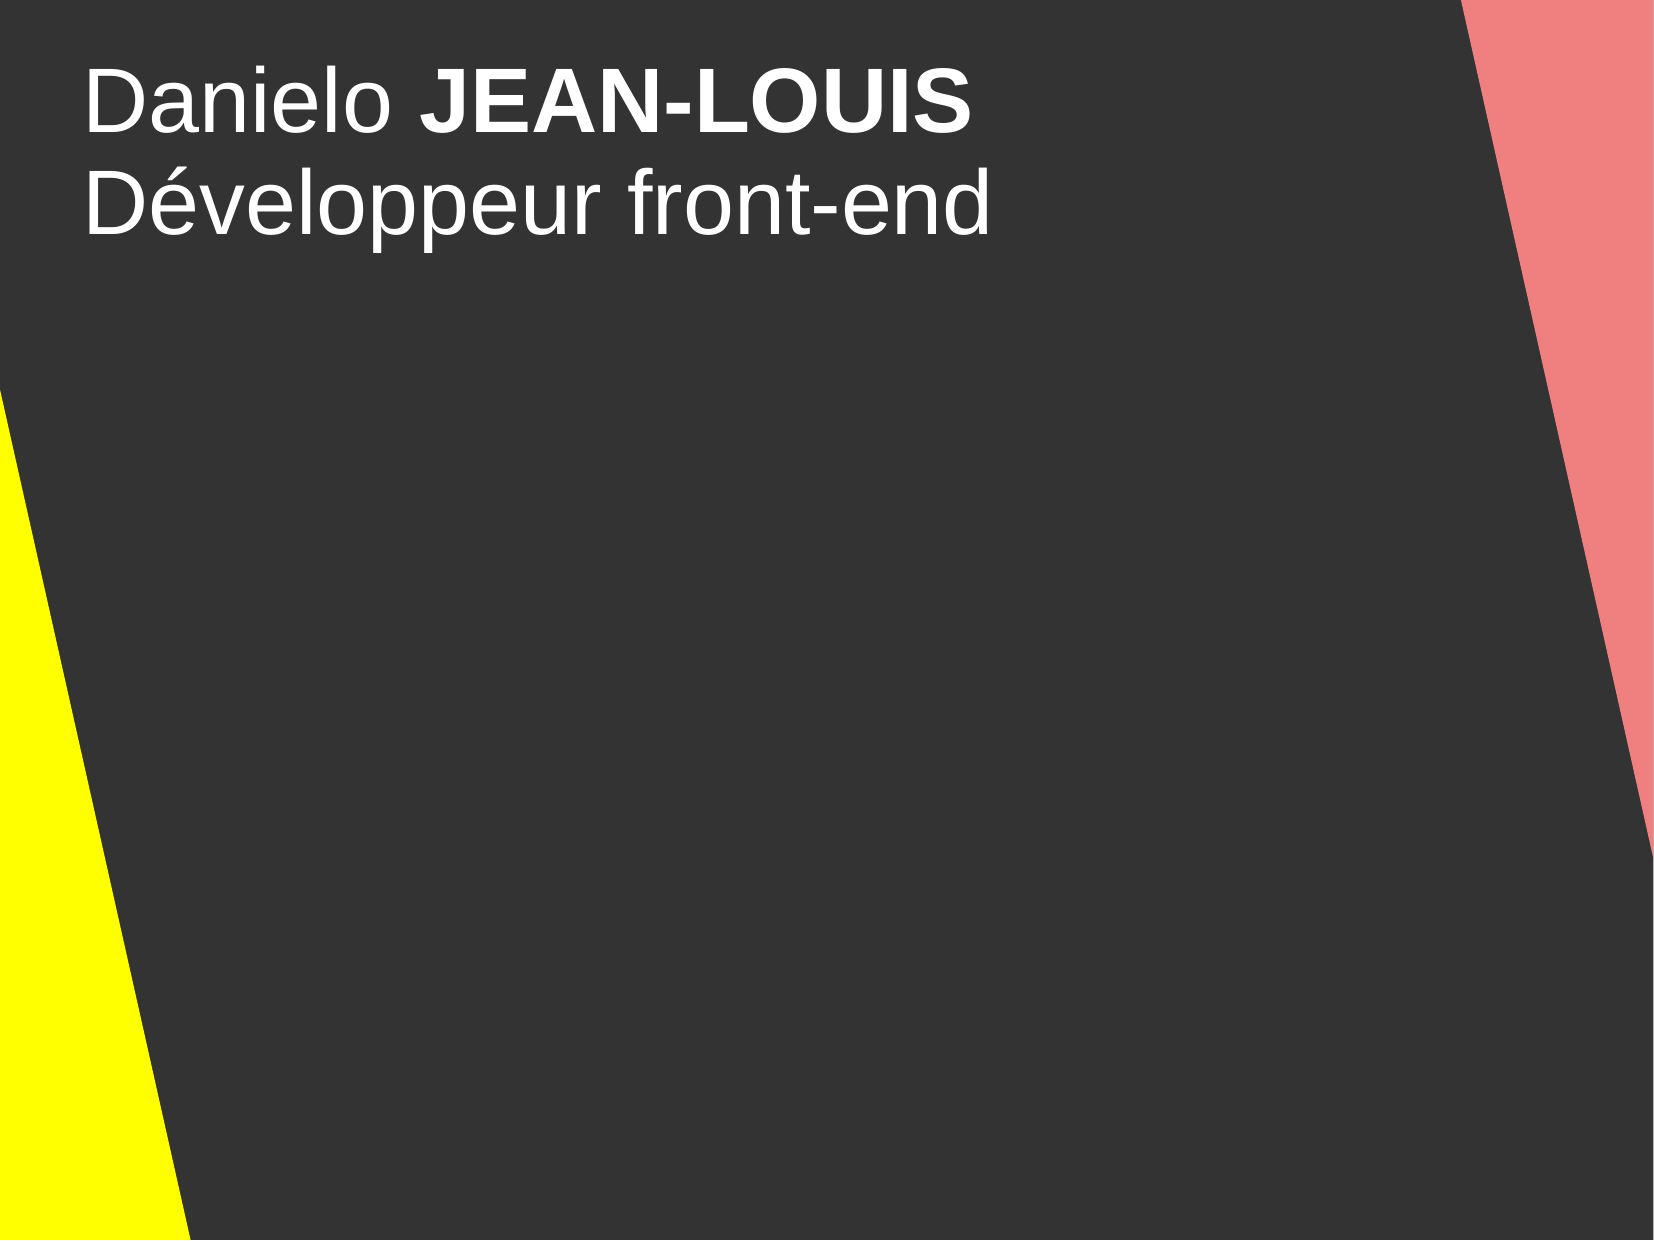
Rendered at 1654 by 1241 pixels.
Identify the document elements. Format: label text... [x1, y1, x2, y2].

subtitle Danielo JEAN-LOUIS Développeur front-end [82, 49, 1571, 1010]
text_box [1460, 0, 1654, 862]
text_box [0, 389, 191, 1241]
